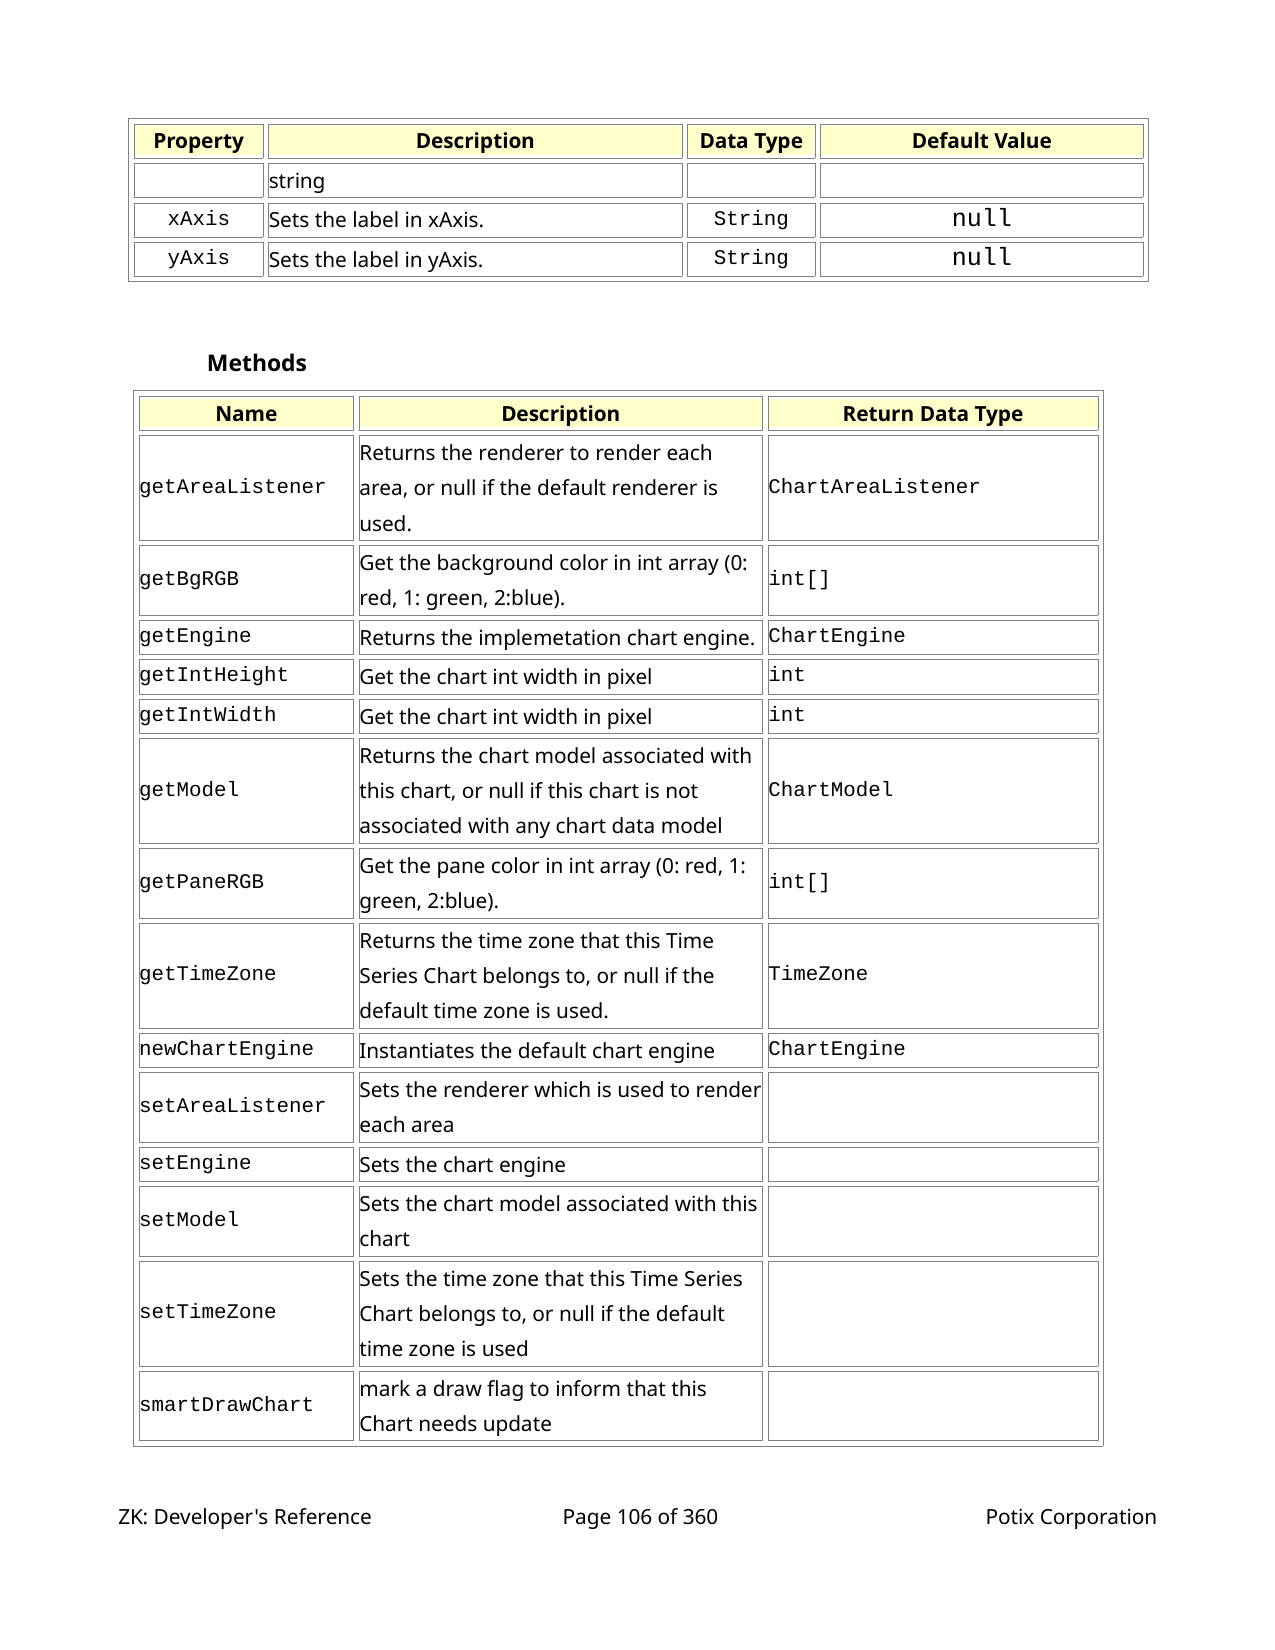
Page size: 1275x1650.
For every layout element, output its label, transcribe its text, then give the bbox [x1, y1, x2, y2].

table_cell [769, 1372, 1098, 1440]
table_cell [818, 158, 1146, 197]
table_cell xAxis [131, 197, 266, 237]
table_header Name [136, 391, 356, 430]
table_cell getIntHeight [136, 654, 356, 693]
table_cell [765, 1366, 1101, 1440]
table_cell getBgRGB [136, 540, 356, 614]
table_cell int[] [765, 843, 1101, 917]
table_cell Returns the time zone that this Time Series Chart belongs to, or null if the default time zone is used. [356, 918, 765, 1027]
table_cell String [685, 197, 817, 237]
table_header Return Data Type [765, 391, 1101, 430]
table_cell setEngine [136, 1142, 356, 1181]
table_cell getAreaListener [136, 430, 356, 540]
table_cell Sets the chart model associated with this chart [356, 1181, 765, 1256]
table_cell [765, 1181, 1101, 1256]
table_cell string [266, 158, 685, 197]
table_cell Get the background color in int array (0: red, 1: green, 2:blue). [356, 540, 765, 614]
table_cell int [765, 654, 1101, 693]
subtitle Methods [207, 347, 1157, 378]
table_cell [769, 1148, 1098, 1181]
table_cell getTimeZone [136, 918, 356, 1027]
table_cell newChartEngine [136, 1028, 356, 1067]
table_cell yAxis [131, 237, 266, 276]
table_cell getEngine [136, 615, 356, 654]
table_cell String [685, 237, 817, 276]
table_header Property [131, 119, 266, 158]
table_cell smartDrawChart [136, 1366, 356, 1440]
table_cell Returns the renderer to render each area, or null if the default renderer is used. [356, 430, 765, 540]
table_cell Sets the label in xAxis. [266, 197, 685, 237]
table_cell [765, 1256, 1101, 1366]
table_cell setAreaListener [136, 1067, 356, 1142]
table_cell TimeZone [765, 918, 1101, 1027]
table_cell null [818, 237, 1146, 276]
table_cell Returns the chart model associated with this chart, or null if this chart is not associated with any chart data model [356, 733, 765, 843]
table_cell ChartAreaListener [765, 430, 1101, 540]
table_cell int [765, 694, 1101, 733]
table_cell setModel [136, 1181, 356, 1256]
table_header Data Type [685, 119, 817, 158]
table_cell [769, 1262, 1098, 1366]
table_cell [765, 1067, 1101, 1142]
table_cell Sets the time zone that this Time Series Chart belongs to, or null if the default time zone is used [356, 1256, 765, 1366]
table_cell setTimeZone [136, 1256, 356, 1366]
table_cell Get the chart int width in pixel [356, 694, 765, 733]
table_cell mark a draw flag to inform that this Chart needs update [356, 1366, 765, 1440]
table_cell Get the chart int width in pixel [356, 654, 765, 693]
table_cell Sets the renderer which is used to render each area [356, 1067, 765, 1142]
table_cell getModel [136, 733, 356, 843]
table_cell ChartEngine [765, 1028, 1101, 1067]
table_cell [685, 158, 817, 197]
table_cell [769, 1187, 1098, 1256]
table_cell Sets the chart engine [356, 1142, 765, 1181]
table_cell ChartModel [765, 733, 1101, 843]
table_header Description [266, 119, 685, 158]
table_cell [131, 158, 266, 197]
table_cell int[] [765, 540, 1101, 614]
table_header Default Value [818, 119, 1146, 158]
table_cell Get the pane color in int array (0: red, 1: green, 2:blue). [356, 843, 765, 917]
table_cell getPaneRGB [136, 843, 356, 917]
table_cell Instantiates the default chart engine [356, 1028, 765, 1067]
table_cell Sets the label in yAxis. [266, 237, 685, 276]
table_header Description [356, 391, 765, 430]
table_cell null [818, 197, 1146, 237]
table_cell getIntWidth [136, 694, 356, 733]
table_cell Returns the implemetation chart engine. [356, 615, 765, 654]
table_cell [765, 1142, 1101, 1181]
table_cell [769, 1073, 1098, 1142]
table_cell ChartEngine [765, 615, 1101, 654]
